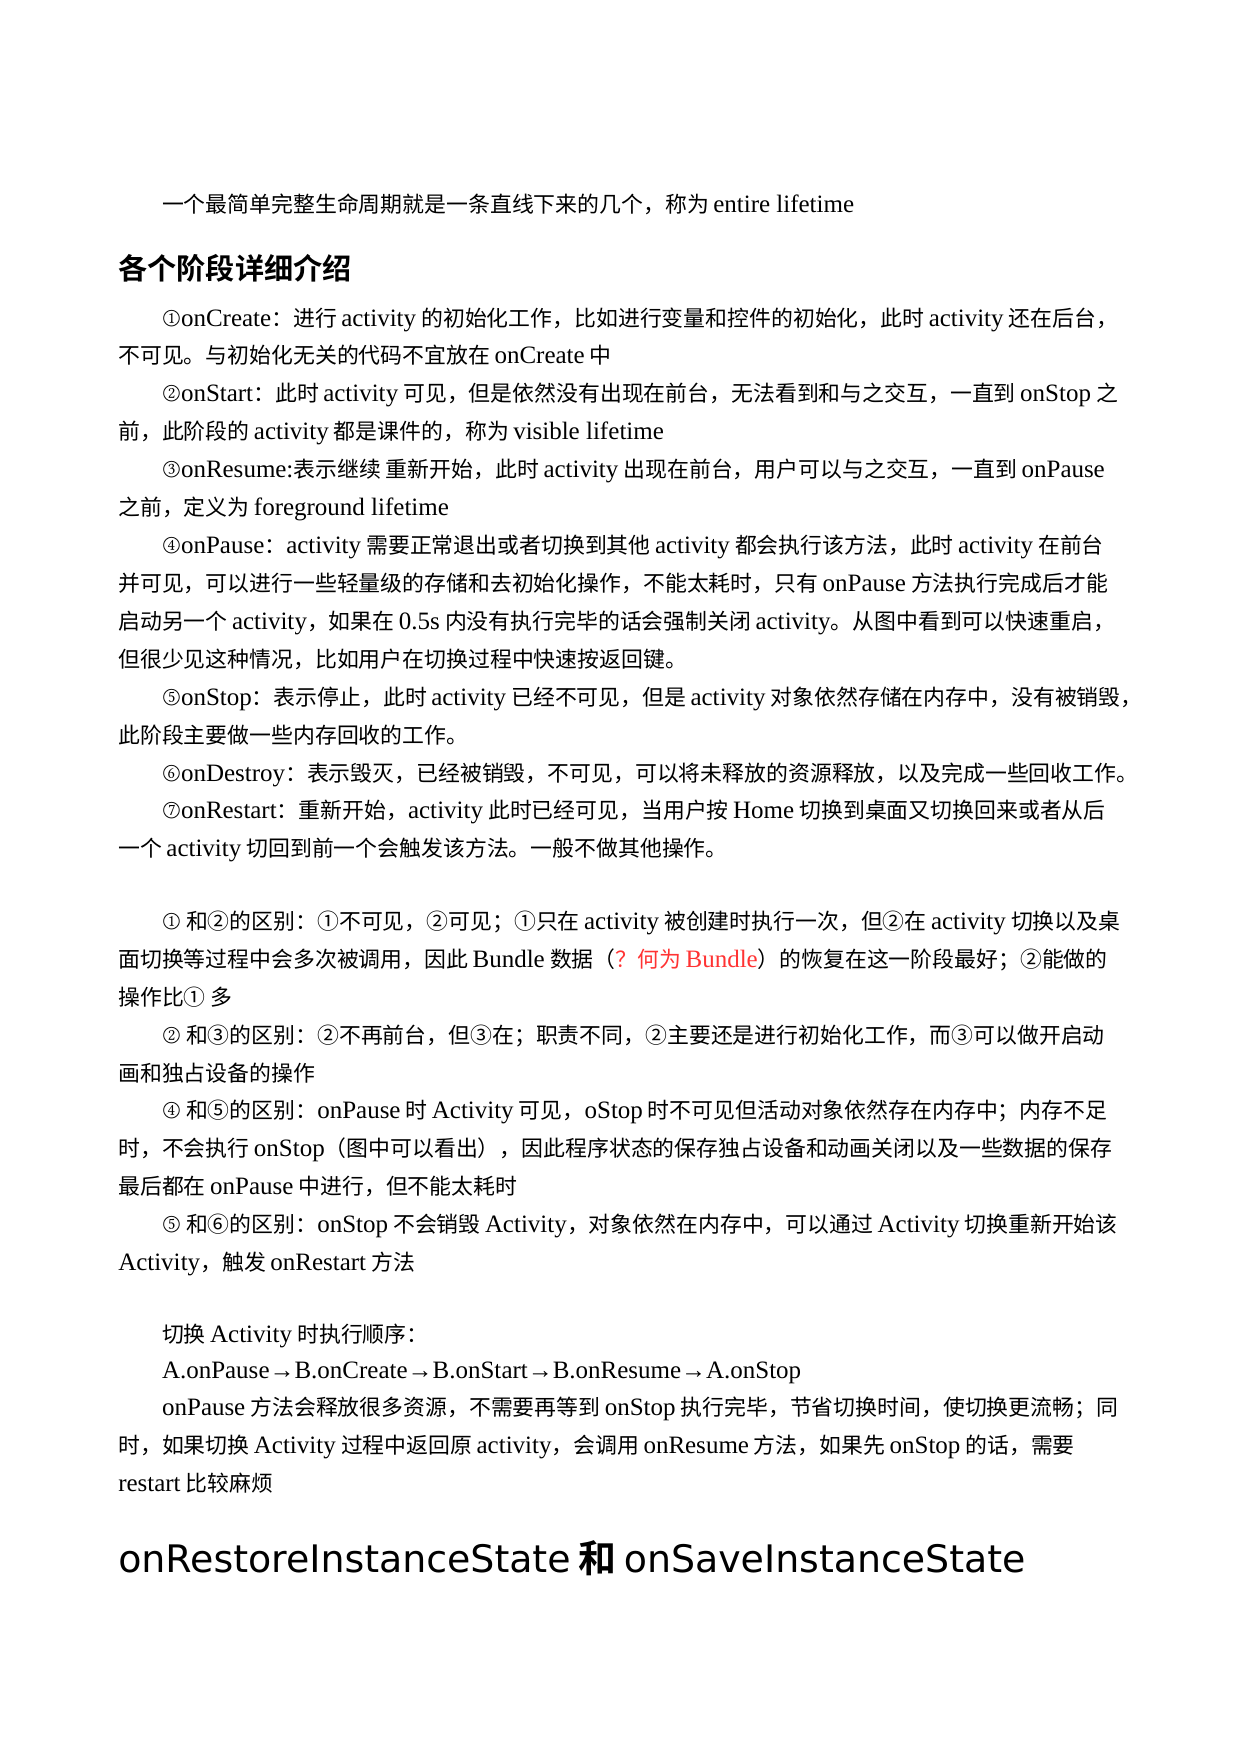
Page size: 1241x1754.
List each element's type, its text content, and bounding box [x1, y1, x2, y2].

text ①onCreate：进行activity的初始化工作，比如进行变量和控件的初始化，此时activity还在后台，不可见。与初始化无关的代码不宜放在onCreate中 [118, 301, 1122, 370]
text ②onStart：此时activity可见，但是依然没有出现在前台，无法看到和与之交互，一直到onStop之前，此阶段的activity都是课件的，称为visible lifetime [118, 376, 1122, 446]
text ⑤onStop：表示停止，此时activity已经不可见，但是activity对象依然存储在内存中，没有被销毁，此阶段主要做一些内存回收的工作。 [118, 680, 1122, 749]
text ④onPause：activity需要正常退出或者切换到其他activity都会执行该方法，此时activity在前台并可见，可以进行一些轻量级的存储和去初始化操作，不能太耗时，只有onPause方法执行完成后才能启动另一个activity，如果在0.5s内没有执行完毕的话会强制关闭activity。从图中看到可以快速重启，但很少见这种情况，比如用户在切换过程中快速按返回键。 [118, 528, 1122, 673]
text A.onPause→B.onCreate→B.onStart→B.onResume→A.onStop [118, 1355, 1122, 1384]
subtitle onRestoreInstanceState和onSaveInstanceState [118, 1529, 1122, 1583]
text 一个最简单完整生命周期就是一条直线下来的几个，称为entire lifetime [118, 187, 1122, 219]
text ⑥onDestroy：表示毁灭，已经被销毁，不可见，可以将未释放的资源释放，以及完成一些回收工作。 [118, 756, 1122, 787]
text onPause方法会释放很多资源，不需要再等到onStop执行完毕，节省切换时间，使切换更流畅；同时，如果切换Activity过程中返回原activity，会调用onResume方法，如果先onStop的话，需要restart比较麻烦 [118, 1390, 1122, 1497]
text ④和⑤的区别：onPause时Activity可见，oStop时不可见但活动对象依然存在内存中；内存不足时，不会执行onStop（图中可以看出），因此程序状态的保存独占设备和动画关闭以及一些数据的保存最后都在onPause中进行，但不能太耗时 [118, 1093, 1122, 1201]
subtitle 各个阶段详细介绍 [118, 246, 1122, 288]
text ②和③的区别：②不再前台，但③在；职责不同，②主要还是进行初始化工作，而③可以做开启动画和独占设备的操作 [118, 1018, 1122, 1087]
text ⑦onRestart：重新开始，activity此时已经可见，当用户按Home切换到桌面又切换回来或者从后一个activity切回到前一个会触发该方法。一般不做其他操作。 [118, 793, 1122, 863]
text ③onResume:表示继续 重新开始，此时activity出现在前台，用户可以与之交互，一直到onPause之前，定义为foreground lifetime [118, 452, 1122, 522]
text ①和②的区别：①不可见，②可见；①只在activity被创建时执行一次，但②在activity切换以及桌面切换等过程中会多次被调用，因此Bundle数据（？何为Bundle）的恢复在这一阶段最好；②能做的操作比① 多 [118, 904, 1122, 1011]
text 切换Activity时执行顺序： [118, 1317, 1122, 1349]
text ⑤和⑥的区别：onStop不会销毁Activity，对象依然在内存中，可以通过Activity切换重新开始该Activity，触发onRestart方法 [118, 1207, 1122, 1277]
